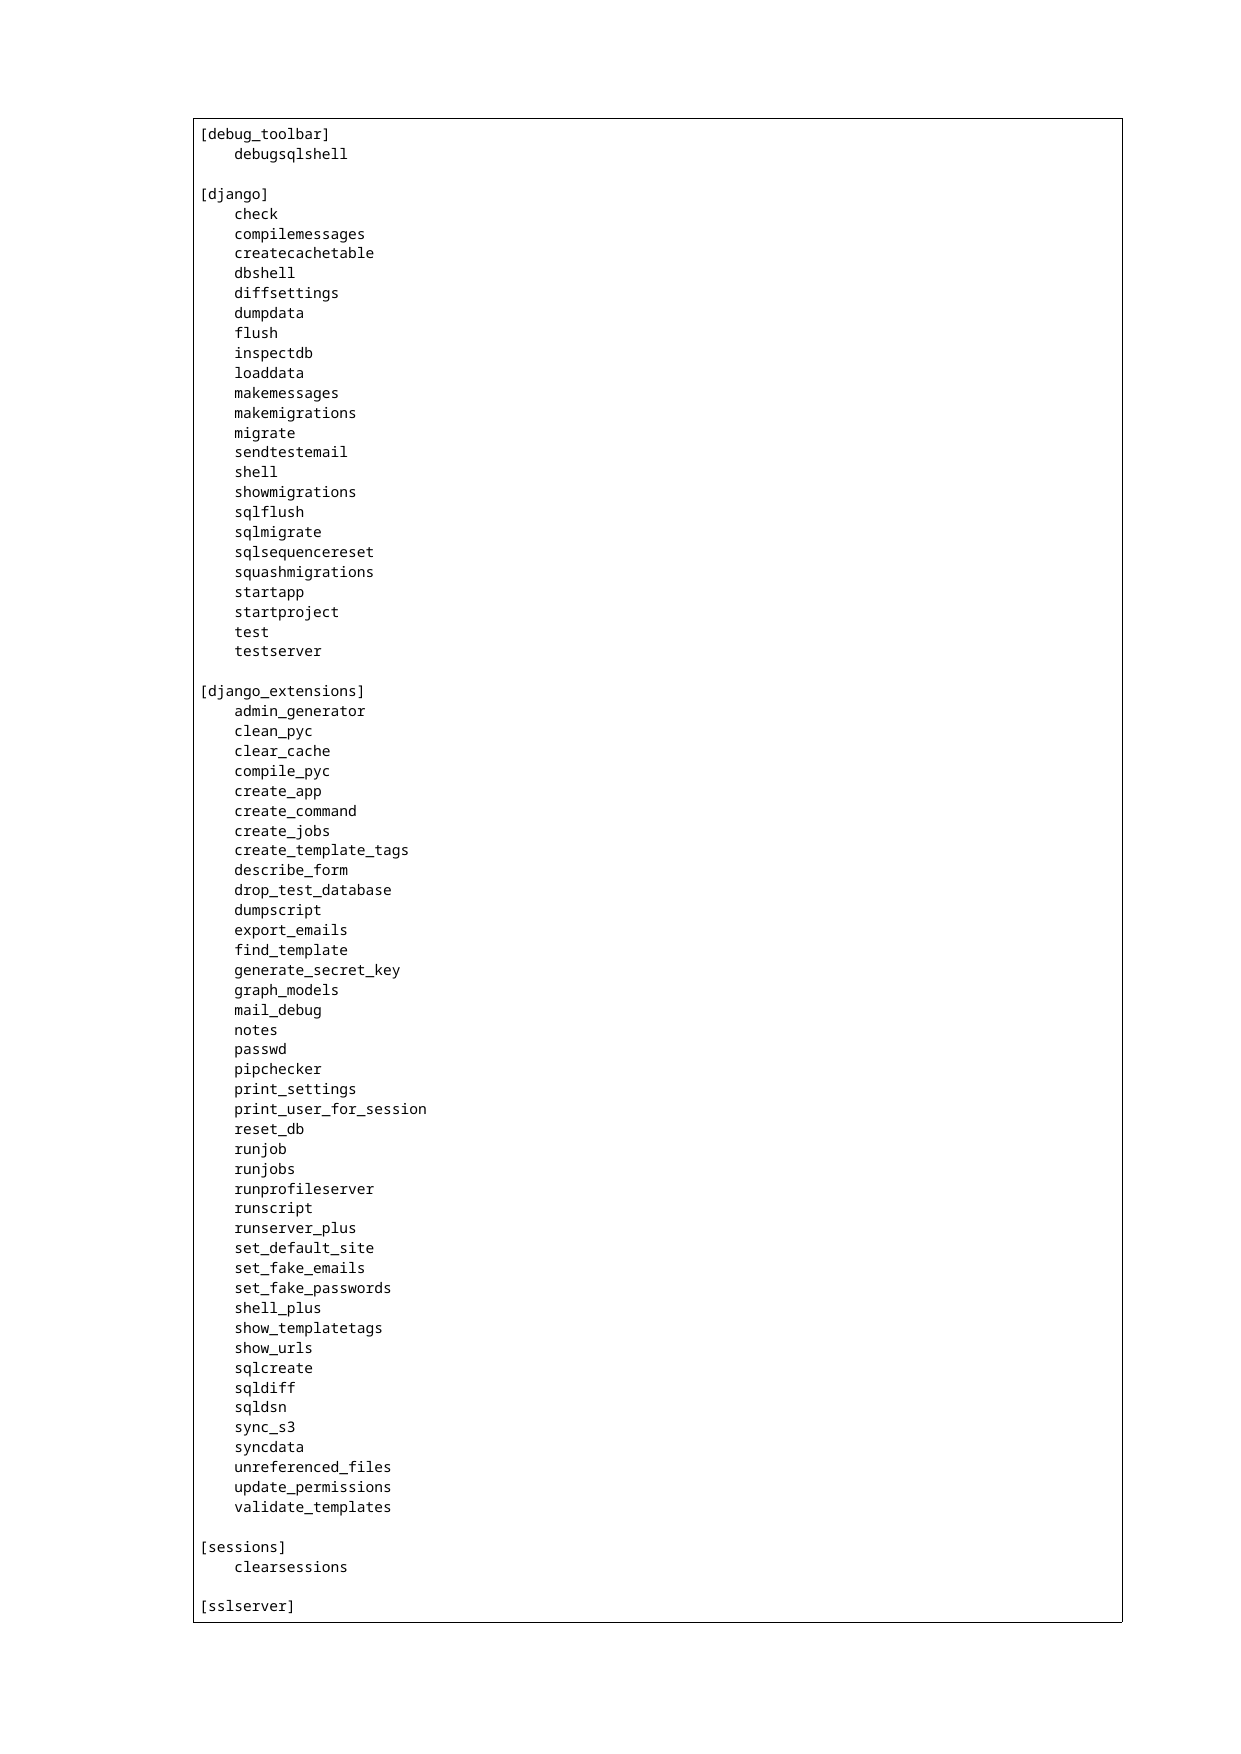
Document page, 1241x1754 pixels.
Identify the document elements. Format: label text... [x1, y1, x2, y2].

table_header [debug_toolbar] debugsqlshell [django] check compilemessages createcachetable dbshell diffsettings dumpdata flush inspectdb loaddata makemessages makemigrations migrate sendtestemail shell showmigrations sqlflush sqlmigrate sqlsequencereset squashmigrations startapp startproject test testserver [django_extensions] admin_generator clean_pyc clear_cache compile_pyc create_app create_command create_jobs create_template_tags describe_form drop_test_database dumpscript export_emails find_template generate_secret_key graph_models mail_debug notes passwd pipchecker print_settings print_user_for_session reset_db runjob runjobs runprofileserver runscript runserver_plus set_default_site set_fake_emails set_fake_passwords shell_plus show_templatetags show_urls sqlcreate sqldiff sqldsn sync_s3 syncdata unreferenced_files update_permissions validate_templates [sessions] clearsessions [sslserver] [194, 119, 1122, 1622]
